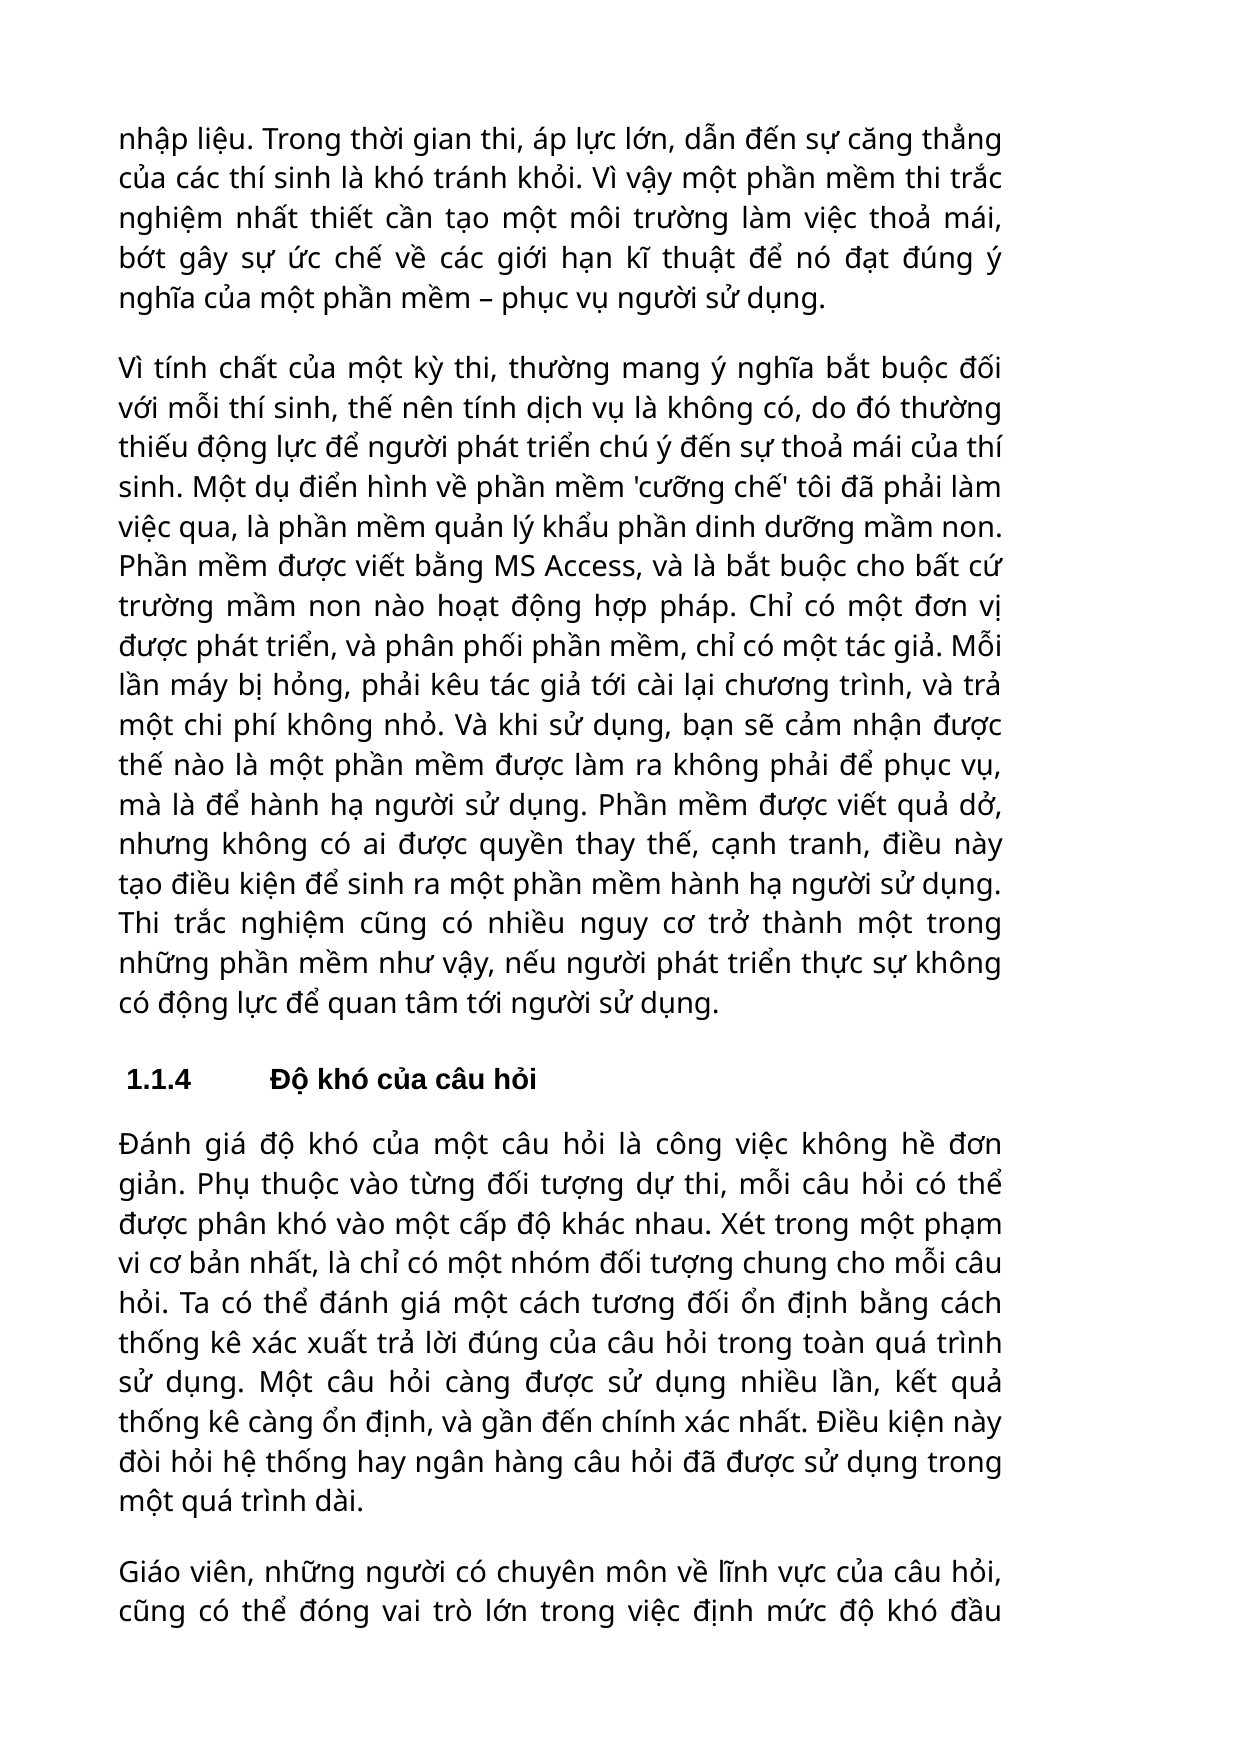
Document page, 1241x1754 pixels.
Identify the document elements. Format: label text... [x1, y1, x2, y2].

text Giáo viên, những người có chuyên môn về lĩnh vực của câu hỏi, cũng có thể đóng vai trò lớn trong việc định mức độ khó đầu [118, 1551, 1004, 1630]
text nhập liệu. Trong thời gian thi, áp lực lớn, dẫn đến sự căng thẳng của các thí sinh là khó tránh khỏi. Vì vậy một phần mềm thi trắc nghiệm nhất thiết cần tạo một môi trường làm việc thoả mái, bớt gây sự ức chế về các giới hạn kĩ thuật để nó đạt đúng ý nghĩa của một phần mềm – phục vụ người sử dụng. [118, 118, 1004, 317]
text Đánh giá độ khó của một câu hỏi là công việc không hề đơn giản. Phụ thuộc vào từng đối tượng dự thi, mỗi câu hỏi có thể được phân khó vào một cấp độ khác nhau. Xét trong một phạm vi cơ bản nhất, là chỉ có một nhóm đối tượng chung cho mỗi câu hỏi. Ta có thể đánh giá một cách tương đối ổn định bằng cách thống kê xác xuất trả lời đúng của câu hỏi trong toàn quá trình sử dụng. Một câu hỏi càng được sử dụng nhiều lần, kết quả thống kê càng ổn định, và gần đến chính xác nhất. Điều kiện này đòi hỏi hệ thống hay ngân hàng câu hỏi đã được sử dụng trong một quá trình dài. [118, 1123, 1004, 1520]
text Vì tính chất của một kỳ thi, thường mang ý nghĩa bắt buộc đối với mỗi thí sinh, thế nên tính dịch vụ là không có, do đó thường thiếu động lực để người phát triển chú ý đến sự thoả mái của thí sinh. Một dụ điển hình về phần mềm 'cưỡng chế' tôi đã phải làm việc qua, là phần mềm quản lý khẩu phần dinh dưỡng mầm non. Phần mềm được viết bằng MS Access, và là bắt buộc cho bất cứ trường mầm non nào hoạt động hợp pháp. Chỉ có một đơn vị được phát triển, và phân phối phần mềm, chỉ có một tác giả. Mỗi lần máy bị hỏng, phải kêu tác giả tới cài lại chương trình, và trả một chi phí không nhỏ. Và khi sử dụng, bạn sẽ cảm nhận được thế nào là một phần mềm được làm ra không phải để phục vụ, mà là để hành hạ người sử dụng. Phần mềm được viết quả dở, nhưng không có ai được quyền thay thế, cạnh tranh, điều này tạo điều kiện để sinh ra một phần mềm hành hạ người sử dụng. Thi trắc nghiệm cũng có nhiều nguy cơ trở thành một trong những phần mềm như vậy, nếu người phát triển thực sự không có động lực để quan tâm tới người sử dụng. [118, 347, 1004, 1022]
subtitle Độ khó của câu hỏi [118, 1062, 1004, 1096]
